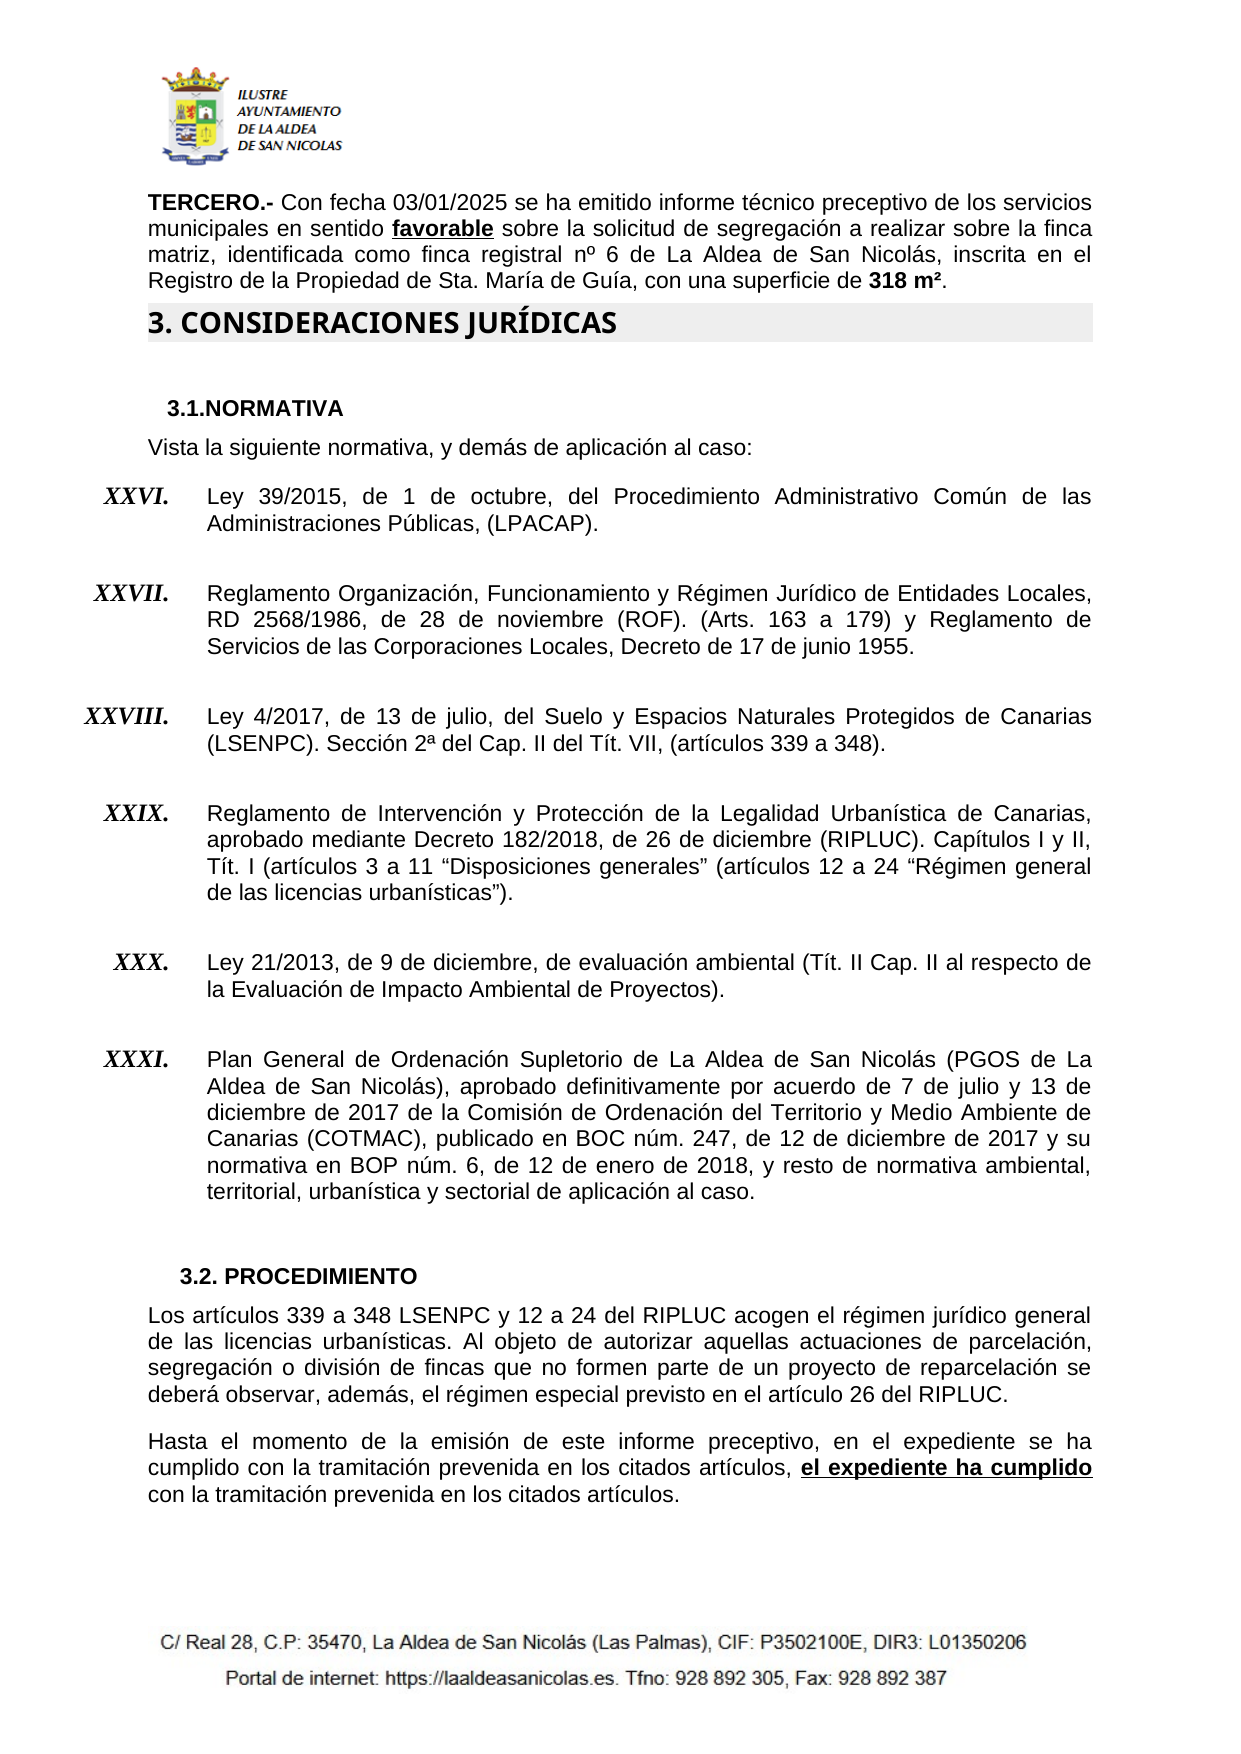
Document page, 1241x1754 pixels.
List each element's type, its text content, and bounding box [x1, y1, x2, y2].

list Ley 21/2013, de 9 de diciembre, de evaluación ambiental (Tít. II Cap. II al respecto de la Evaluación de Impacto Ambiental de Proyectos). [169, 947, 1093, 1002]
picture [148, 59, 358, 173]
list Ley 39/2015, de 1 de octubre, del Procedimiento Administrativo Común de las Administraciones Públicas, (LPACAP). [169, 481, 1093, 536]
subtitle 3.1.NORMATIVA [148, 395, 1093, 421]
list Reglamento de Intervención y Protección de la Legalidad Urbanística de Canarias, aprobado mediante Decreto 182/2018, de 26 de diciembre (RIPLUC). Capítulos I y II, Tít. I (artículos 3 a 11 “Disposiciones generales” (artículos 12 a 24 “Régimen general de las licencias urbanísticas”). [169, 798, 1093, 905]
text Hasta el momento de la emisión de este informe preceptivo, en el expediente se ha cumplido con la tramitación prevenida en los citados artículos, el expediente ha cumplido con la tramitación prevenida en los citados artículos. [148, 1428, 1093, 1507]
text Los artículos 339 a 348 LSENPC y 12 a 24 del RIPLUC acogen el régimen jurídico general de las licencias urbanísticas. Al objeto de autorizar aquellas actuaciones de parcelación, segregación o división de fincas que no formen parte de un proyecto de reparcelación se deberá observar, además, el régimen especial previsto en el artículo 26 del RIPLUC. [148, 1302, 1093, 1407]
picture [148, 1626, 1034, 1694]
list Ley 4/2017, de 13 de julio, del Suelo y Espacios Naturales Protegidos de Canarias (LSENPC). Sección 2ª del Cap. II del Tít. VII, (artículos 339 a 348). [169, 701, 1093, 756]
list Plan General de Ordenación Supletorio de La Aldea de San Nicolás (PGOS de La Aldea de San Nicolás), aprobado definitivamente por acuerdo de 7 de julio y 13 de diciembre de 2017 de la Comisión de Ordenación del Territorio y Medio Ambiente de Canarias (COTMAC), publicado en BOC núm. 247, de 12 de diciembre de 2017 y su normativa en BOP núm. 6, de 12 de enero de 2018, y resto de normativa ambiental, territorial, urbanística y sectorial de aplicación al caso. [169, 1044, 1093, 1204]
text TERCERO.- Con fecha 03/01/2025 se ha emitido informe técnico preceptivo de los servicios municipales en sentido favorable sobre la solicitud de segregación a realizar sobre la finca matriz, identificada como finca registral nº 6 de La Aldea de San Nicolás, inscrita en el Registro de la Propiedad de Sta. María de Guía, con una superficie de 318 m². [148, 188, 1093, 294]
list Reglamento Organización, Funcionamiento y Régimen Jurídico de Entidades Locales, RD 2568/1986, de 28 de noviembre (ROF). (Arts. 163 a 179) y Reglamento de Servicios de las Corporaciones Locales, Decreto de 17 de junio 1955. [169, 578, 1093, 659]
subtitle 3.2. PROCEDIMIENTO [148, 1263, 1093, 1289]
subtitle 3. CONSIDERACIONES JURÍDICAS [148, 303, 1093, 342]
text Vista la siguiente normativa, y demás de aplicación al caso: [148, 434, 1093, 460]
